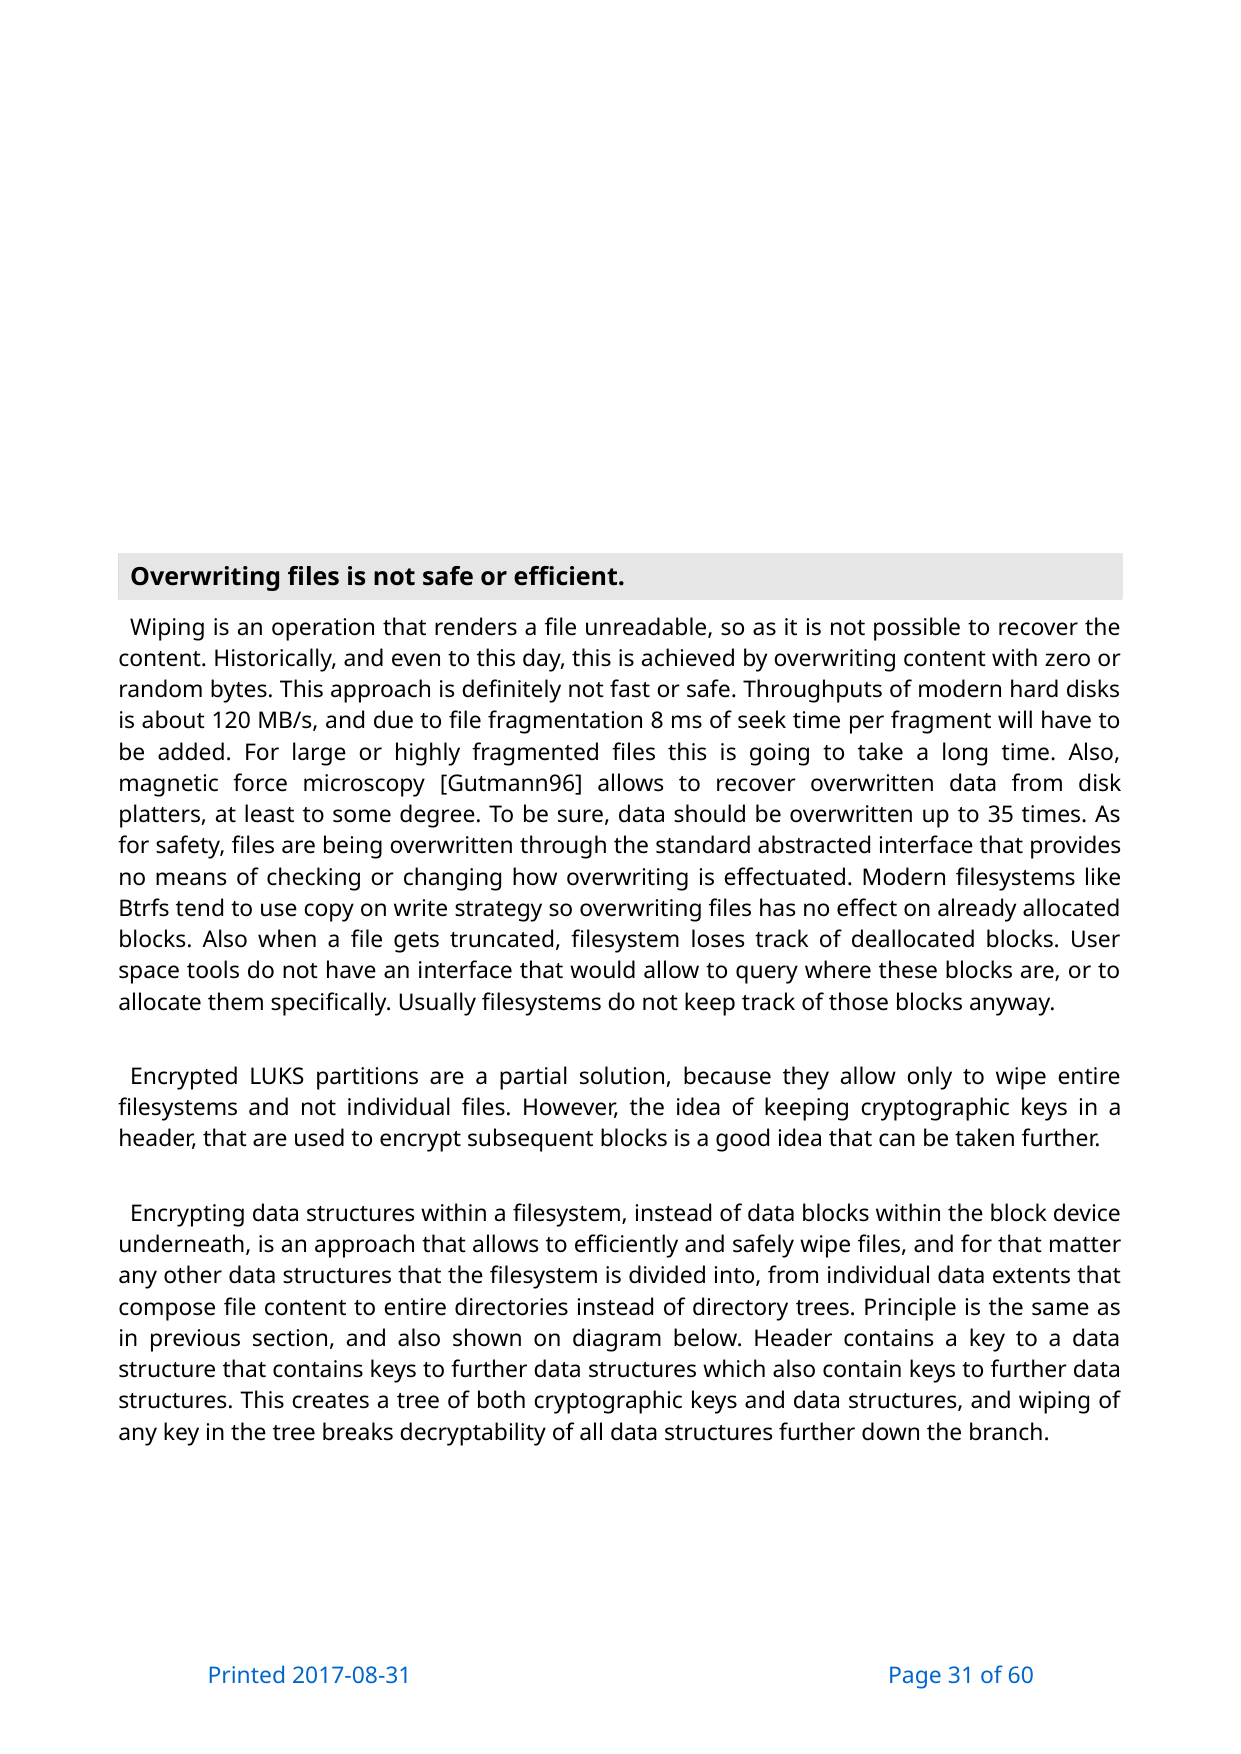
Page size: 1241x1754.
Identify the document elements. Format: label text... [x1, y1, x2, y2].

text Encrypted LUKS partitions are a partial solution, because they allow only to wipe entire filesystems and not individual files. However, the idea of keeping cryptographic keys in a header, that are used to encrypt subsequent blocks is a good idea that can be taken further. [118, 1060, 1122, 1154]
subtitle Overwriting files is not safe or efficient. [119, 554, 1122, 599]
text Encrypting data structures within a filesystem, instead of data blocks within the block device underneath, is an approach that allows to efficiently and safely wipe files, and for that matter any other data structures that the filesystem is divided into, from individual data extents that compose file content to entire directories instead of directory trees. Principle is the same as in previous section, and also shown on diagram below. Header contains a key to a data structure that contains keys to further data structures which also contain keys to further data structures. This creates a tree of both cryptographic keys and data structures, and wiping of any key in the tree breaks decryptability of all data structures further down the branch. [118, 1197, 1122, 1447]
text Wiping is an operation that renders a file unreadable, so as it is not possible to recover the content. Historically, and even to this day, this is achieved by overwriting content with zero or random bytes. This approach is definitely not fast or safe. Throughputs of modern hard disks is about 120 MB/s, and due to file fragmentation 8 ms of seek time per fragment will have to be added. For large or highly fragmented files this is going to take a long time. Also, magnetic force microscopy [Gutmann96] allows to recover overwritten data from disk platters, at least to some degree. To be sure, data should be overwritten up to 35 times. As for safety, files are being overwritten through the standard abstracted interface that provides no means of checking or changing how overwriting is effectuated. Modern filesystems like Btrfs tend to use copy on write strategy so overwriting files has no effect on already allocated blocks. Also when a file gets truncated, filesystem loses track of deallocated blocks. User space tools do not have an interface that would allow to query where these blocks are, or to allocate them specifically. Usually filesystems do not keep track of those blocks anyway. [118, 611, 1122, 1017]
